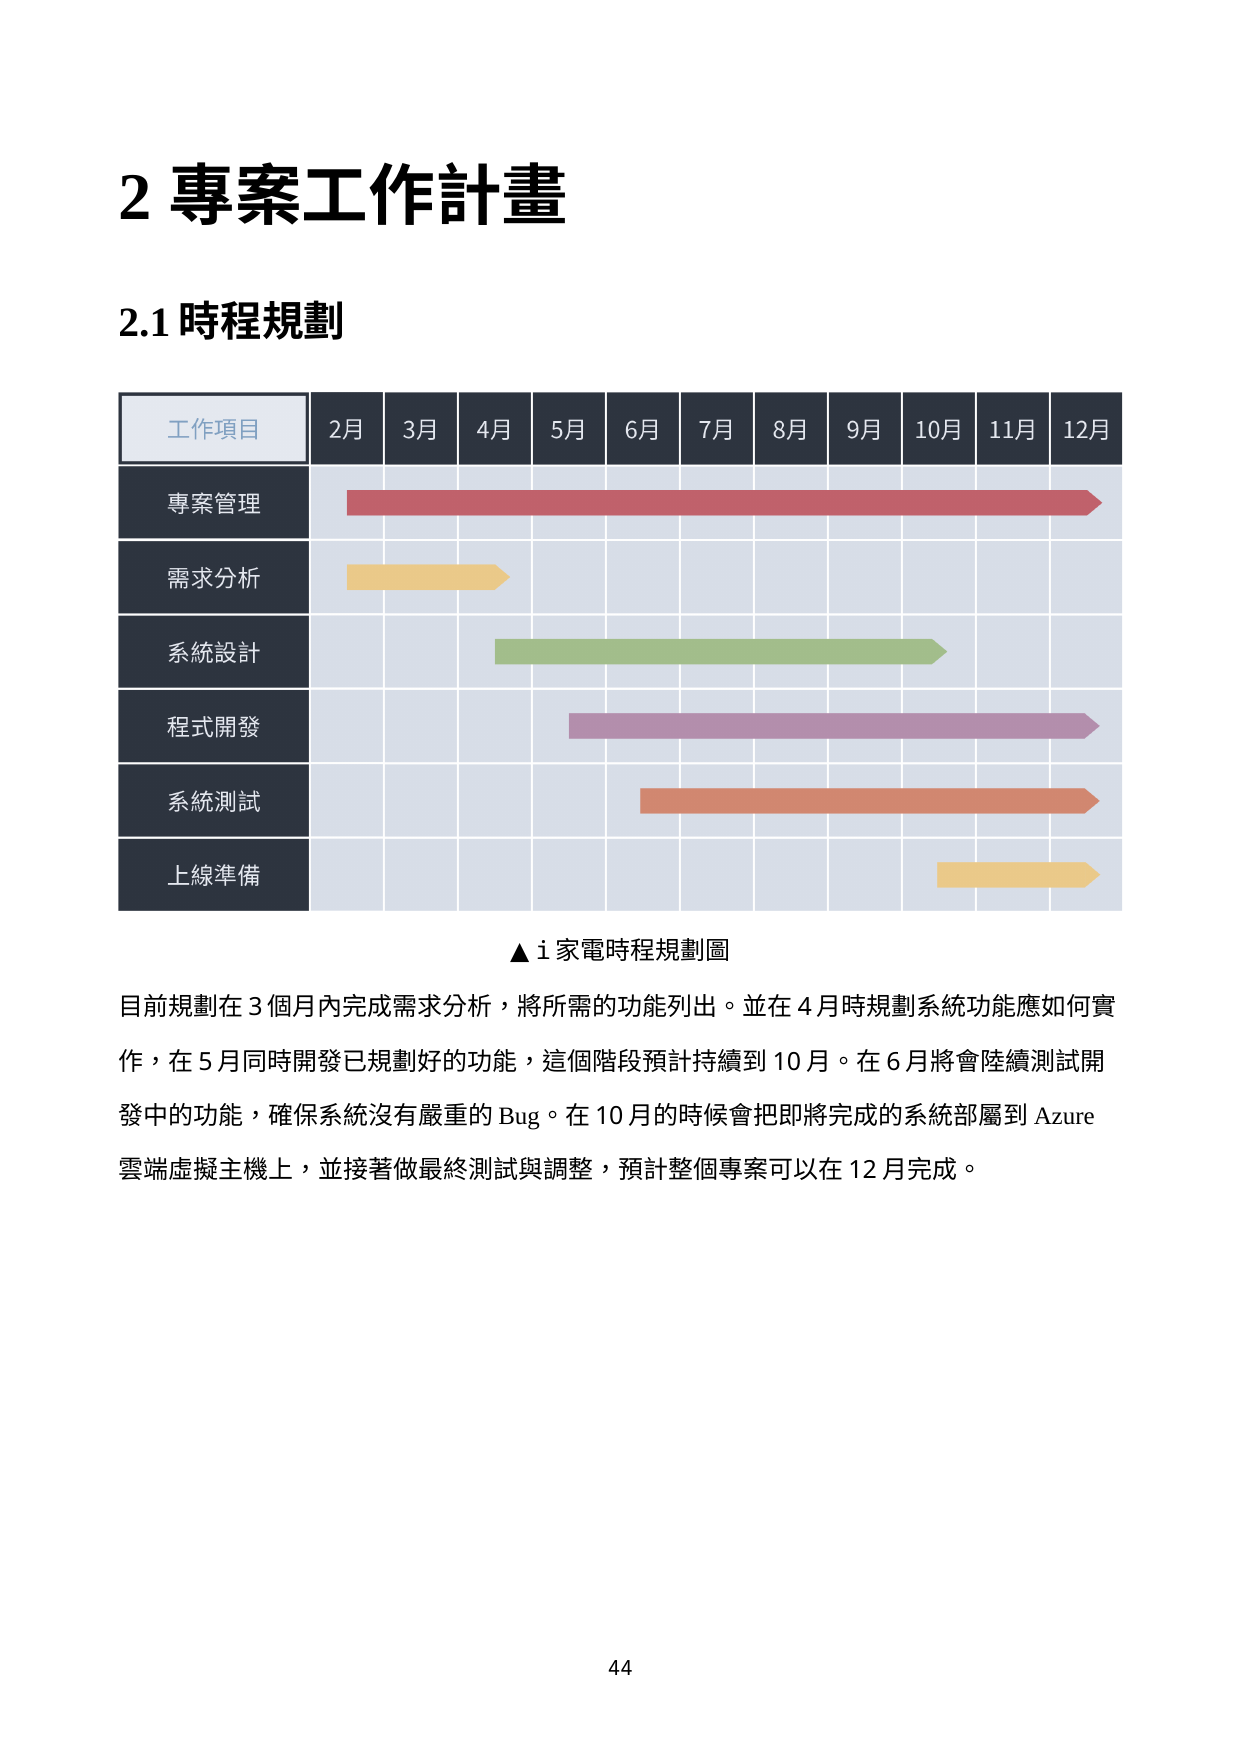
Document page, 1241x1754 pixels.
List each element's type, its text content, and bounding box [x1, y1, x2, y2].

text ▲ i家電時程規劃圖 [118, 931, 1122, 967]
subtitle 2 專案工作計畫 [118, 142, 1122, 238]
picture [118, 392, 1123, 911]
text 目前規劃在3個月內完成需求分析，將所需的功能列出。並在4月時規劃系統功能應如何實作，在5月同時開發已規劃好的功能，這個階段預計持續到10月。在6月將會陸續測試開發中的功能，確保系統沒有嚴重的Bug。在10月的時候會把即將完成的系統部屬到Azure雲端虛擬主機上，並接著做最終測試與調整，預計整個專案可以在12月完成。 [118, 987, 1122, 1186]
subtitle 2.1時程規劃 [118, 288, 1122, 348]
